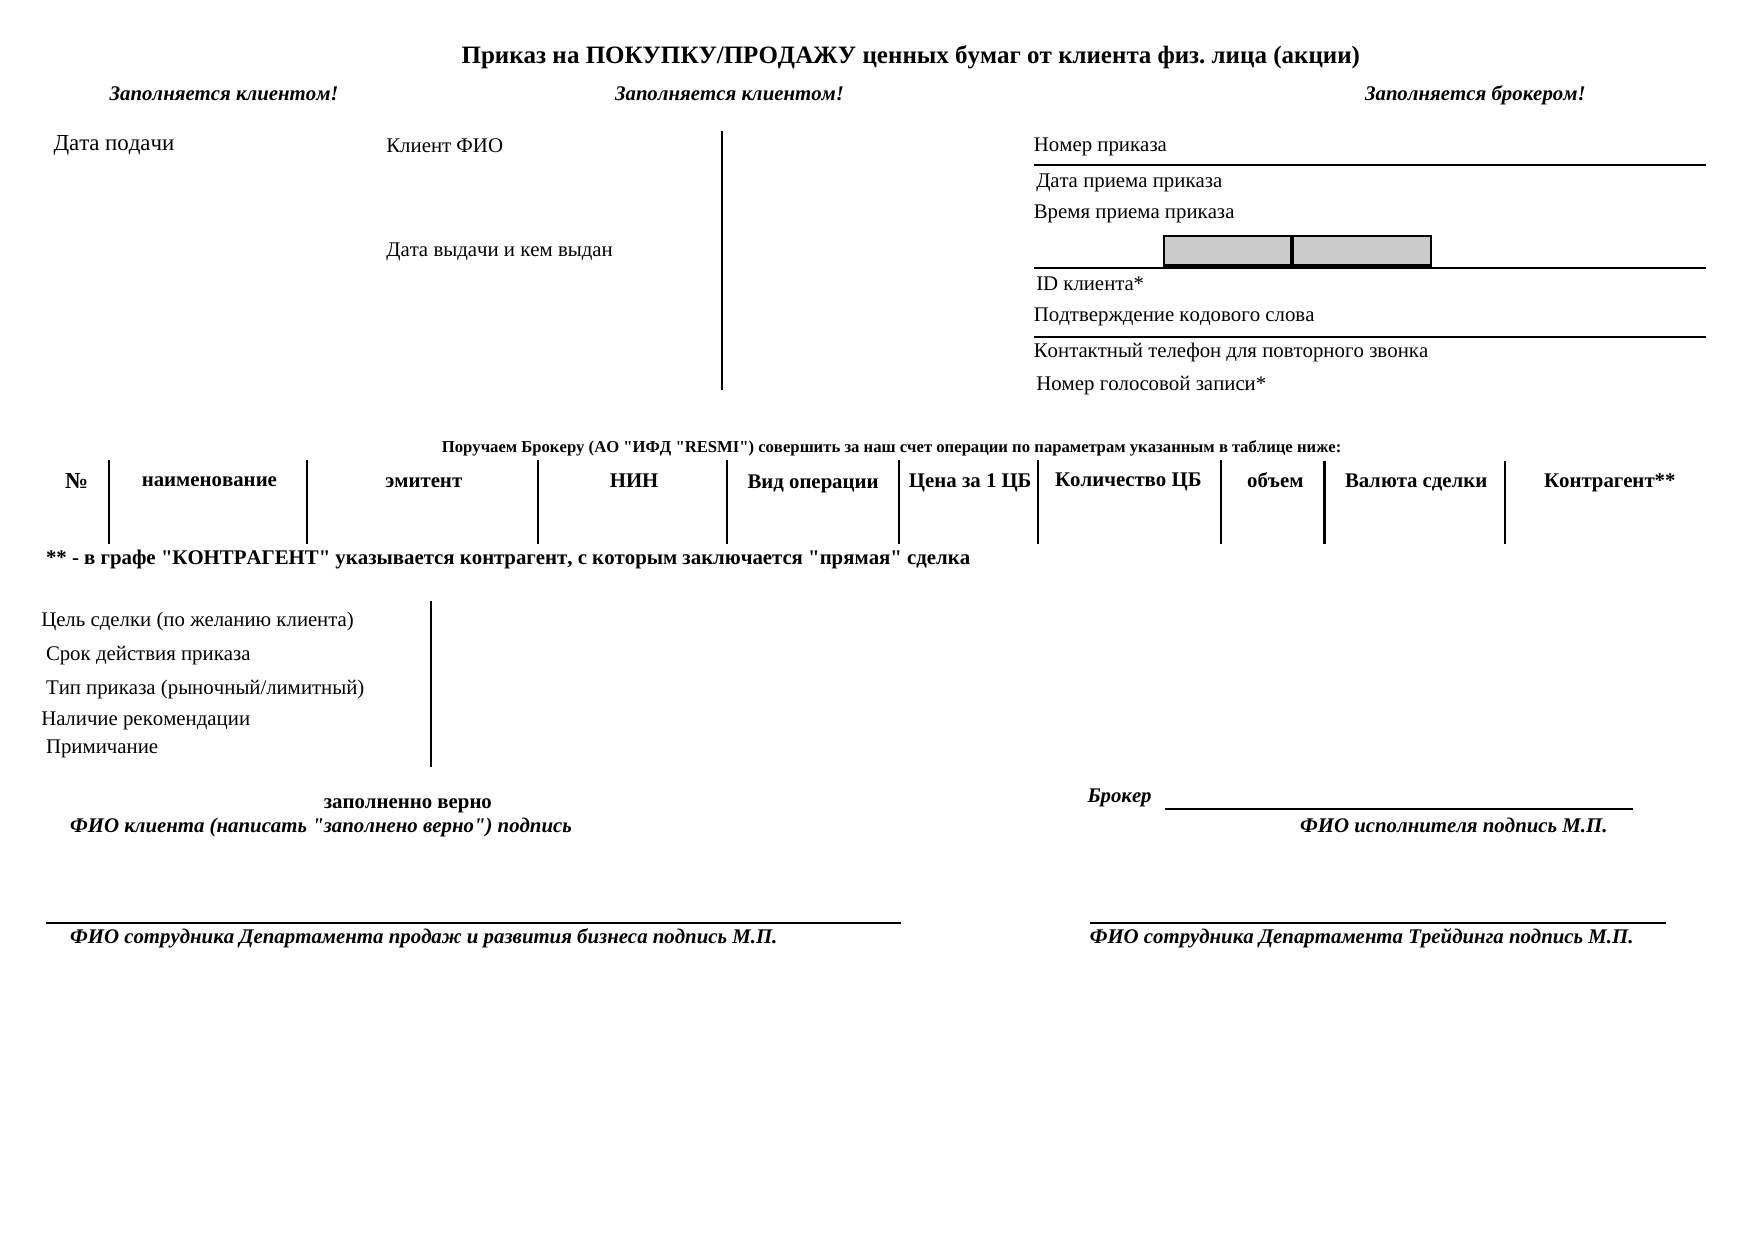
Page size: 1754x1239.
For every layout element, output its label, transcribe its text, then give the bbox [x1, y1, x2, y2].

table_cell [1612, 406, 1635, 433]
table_cell [411, 764, 431, 776]
table_cell [902, 734, 943, 764]
table_cell [0, 545, 41, 574]
table_cell [1226, 776, 1235, 789]
table_cell Дата приема приказа [1036, 168, 1237, 196]
table_cell [824, 168, 896, 196]
table_cell Время приема приказа [1034, 199, 1237, 228]
table_cell [190, 574, 307, 601]
table_cell [1043, 81, 1087, 122]
table_cell [1668, 671, 1709, 704]
table_cell [1327, 776, 1365, 789]
table_cell [1237, 271, 1292, 299]
table_cell [1612, 81, 1635, 122]
table_cell [943, 373, 977, 400]
table_cell [70, 373, 109, 400]
table_cell [411, 842, 431, 922]
table_cell [434, 373, 499, 400]
table_cell Дата выдачи и кем выдан [386, 234, 721, 265]
table_cell [46, 338, 70, 367]
table_cell [355, 500, 367, 545]
table_cell [1433, 237, 1476, 265]
table_cell [1327, 790, 1365, 808]
table_cell [943, 122, 977, 129]
table_cell [639, 790, 722, 809]
table_cell [1476, 734, 1505, 764]
table_cell [389, 500, 411, 545]
table_cell [46, 237, 70, 265]
table_cell [1433, 764, 1476, 776]
table_cell [1635, 500, 1668, 545]
table_header [943, 0, 977, 41]
table_cell [309, 338, 317, 367]
table_cell [1327, 734, 1365, 764]
table_cell [499, 122, 538, 129]
table_cell [46, 304, 70, 331]
table_cell [46, 400, 70, 406]
table_cell [389, 574, 411, 601]
table_cell [730, 734, 823, 764]
table_cell [355, 776, 367, 789]
table_cell [730, 790, 823, 809]
table_cell [434, 764, 499, 776]
table_cell [499, 201, 538, 228]
table_cell [730, 764, 823, 776]
table_cell [499, 304, 538, 331]
table_cell [1668, 433, 1709, 460]
table_cell [730, 776, 823, 789]
table_cell [190, 373, 307, 400]
table_cell [978, 500, 1034, 545]
table_cell [943, 601, 977, 635]
table_cell [615, 601, 639, 635]
table_cell [70, 338, 109, 367]
table_cell [1292, 842, 1322, 922]
table_cell [1508, 400, 1612, 406]
table_cell [1612, 304, 1635, 331]
table_cell [1294, 237, 1430, 264]
table_cell [1237, 400, 1292, 406]
table_cell [1433, 637, 1476, 669]
table_cell [1476, 41, 1505, 81]
table_header [1508, 0, 1612, 41]
table_cell [1612, 706, 1635, 732]
table_cell [0, 764, 41, 776]
table_cell [309, 122, 317, 129]
table_cell [1292, 574, 1322, 601]
table_cell [317, 132, 354, 161]
table_cell [639, 637, 722, 669]
table_cell [355, 304, 367, 331]
table_cell [112, 433, 187, 460]
table_cell [1712, 500, 1753, 545]
table_cell [1508, 500, 1612, 545]
table_cell Дата подачи [43, 129, 190, 166]
table_cell [1237, 132, 1292, 161]
table_cell [639, 813, 722, 842]
table_cell [639, 842, 722, 922]
table_cell [0, 433, 41, 460]
table_cell [615, 842, 639, 922]
table_cell [639, 304, 721, 331]
table_cell [0, 338, 41, 367]
table_cell [1712, 776, 1753, 789]
table_cell [1668, 304, 1709, 331]
table_cell [309, 406, 317, 433]
table_cell [317, 776, 354, 789]
table_cell [70, 500, 109, 545]
table_cell [824, 764, 896, 776]
table_cell [1508, 41, 1612, 81]
table_cell [1043, 790, 1087, 809]
table_cell [1043, 545, 1087, 574]
table_cell [355, 574, 367, 601]
table_cell [540, 373, 612, 400]
table_cell [1476, 304, 1505, 331]
table_header [499, 0, 538, 41]
table_cell наименование [112, 460, 306, 499]
table_cell [1433, 41, 1476, 81]
table_cell [1410, 41, 1430, 81]
table_cell [1237, 671, 1292, 704]
table_cell [499, 706, 538, 732]
table_cell [1635, 168, 1668, 196]
table_cell [0, 671, 41, 704]
table_cell [1090, 601, 1162, 635]
table_cell [70, 122, 109, 129]
table_cell [1668, 400, 1709, 406]
table_cell [0, 776, 41, 789]
table_cell [1327, 168, 1365, 196]
table_cell [1043, 601, 1087, 635]
table_cell [70, 271, 109, 299]
table_header [1612, 0, 1635, 41]
table_cell [1612, 373, 1635, 400]
table_cell [46, 500, 70, 545]
table_cell [1410, 842, 1430, 922]
table_cell [943, 764, 977, 776]
table_cell [0, 637, 41, 669]
table_cell [1237, 776, 1292, 789]
table_cell [1635, 764, 1668, 776]
table_header [824, 0, 896, 41]
table_cell [730, 237, 823, 265]
table_cell [1712, 338, 1753, 367]
table_cell [0, 734, 41, 764]
table_cell [46, 122, 70, 129]
table_cell [1612, 764, 1635, 776]
table_cell [1043, 924, 1087, 954]
table_cell [112, 271, 187, 299]
table_cell [978, 574, 1034, 601]
table_cell [902, 201, 943, 228]
table_cell [1226, 500, 1235, 545]
table_cell [190, 304, 307, 331]
table_cell [1476, 671, 1505, 704]
table_cell [1635, 574, 1668, 601]
table_cell [1365, 373, 1410, 400]
table_cell [355, 168, 367, 196]
table_cell [1410, 304, 1430, 331]
table_cell [1237, 637, 1292, 669]
table_cell [1327, 304, 1365, 331]
table_cell [730, 400, 823, 406]
table_cell [1327, 132, 1365, 161]
table_cell [978, 842, 1034, 923]
table_cell [978, 734, 1034, 764]
table_cell [434, 168, 499, 196]
table_cell [1410, 122, 1430, 129]
table_header [355, 0, 367, 41]
table_cell [1327, 271, 1365, 299]
table_cell [46, 406, 70, 433]
table_header [1712, 0, 1753, 41]
table_cell [730, 271, 823, 299]
table_cell [1043, 842, 1087, 923]
table_cell [978, 706, 1034, 732]
table_cell Цена за 1 ЦБ [902, 460, 1037, 500]
table_cell [639, 271, 721, 299]
table_cell [540, 168, 612, 196]
table_cell [1712, 545, 1753, 574]
table_cell [1712, 81, 1753, 122]
table_cell [1612, 842, 1635, 922]
table_cell [730, 601, 823, 635]
table_cell [1165, 237, 1290, 264]
table_cell [639, 764, 722, 776]
table_cell [1635, 637, 1668, 669]
table_cell [70, 81, 109, 122]
table_cell [1327, 842, 1365, 922]
table_cell [1635, 271, 1668, 299]
table_cell [499, 574, 538, 601]
table_cell [1508, 406, 1612, 433]
table_cell [355, 122, 367, 129]
table_cell [943, 237, 977, 265]
table_cell ** - в графе "КОНТРАГЕНТ" указывается контрагент, с которым заключается "прямая" сделка [46, 545, 1043, 574]
table_cell [978, 924, 1034, 954]
table_cell [639, 776, 722, 789]
table_cell Валюта сделки [1327, 461, 1504, 499]
table_cell [355, 400, 367, 406]
table_cell [824, 271, 896, 299]
table_header [615, 0, 639, 41]
table_header [434, 0, 499, 41]
table_cell [1433, 132, 1476, 161]
table_cell [367, 574, 386, 601]
table_cell [1090, 122, 1162, 129]
table_cell [190, 237, 307, 265]
table_header [1327, 0, 1365, 41]
table_cell [1668, 132, 1709, 161]
table_cell [1668, 373, 1709, 400]
table_cell [1292, 734, 1322, 764]
table_cell [1410, 500, 1430, 545]
table_cell [367, 500, 386, 545]
table_cell [1476, 237, 1505, 265]
table_cell ФИО сотрудника Департамента Трейдинга подпись М.П. [1090, 924, 1668, 954]
table_cell [367, 168, 386, 196]
table_cell [1327, 706, 1365, 732]
table_cell [0, 790, 41, 809]
table_cell [1612, 776, 1635, 789]
table_cell [1327, 671, 1365, 704]
table_cell [70, 400, 109, 406]
table_cell [1668, 776, 1709, 789]
table_header [639, 0, 722, 41]
table_cell [367, 338, 386, 367]
table_cell [1292, 373, 1322, 400]
table_cell [1508, 201, 1612, 228]
table_header [70, 0, 109, 41]
table_cell [70, 790, 109, 809]
table_cell [317, 400, 354, 406]
table_cell [1612, 400, 1635, 406]
table_cell [1237, 790, 1292, 808]
table_cell [309, 41, 317, 81]
table_cell [1712, 924, 1753, 954]
table_cell [943, 271, 977, 299]
table_cell [1476, 545, 1505, 574]
table_cell [1508, 338, 1612, 367]
table_cell [112, 338, 187, 367]
table_header [190, 0, 307, 41]
table_cell [1712, 637, 1753, 669]
table_cell [1365, 122, 1410, 129]
table_cell [978, 81, 1034, 122]
table_cell [1410, 671, 1430, 704]
table_cell [1612, 671, 1635, 704]
table_cell [1410, 706, 1430, 732]
table_cell [730, 842, 823, 922]
table_cell [1410, 601, 1430, 635]
table_cell [112, 373, 187, 400]
table_cell [1090, 637, 1162, 669]
table_cell [540, 764, 612, 776]
table_cell [1635, 338, 1668, 367]
table_cell [824, 201, 896, 228]
table_cell [1165, 122, 1221, 129]
table_header [978, 0, 1034, 41]
table_cell [389, 373, 411, 400]
table_cell [1635, 304, 1668, 331]
table_cell [1292, 776, 1322, 789]
table_cell [1712, 201, 1753, 228]
table_cell [0, 201, 41, 228]
table_cell [1365, 168, 1410, 196]
table_cell [0, 500, 41, 545]
table_cell [70, 304, 109, 331]
table_cell [367, 201, 386, 228]
table_cell [1365, 400, 1410, 406]
table_cell [1226, 81, 1235, 122]
table_cell [1712, 41, 1753, 81]
table_cell [112, 406, 187, 433]
table_cell [367, 373, 386, 400]
table_cell [112, 237, 187, 265]
table_cell [1476, 201, 1505, 228]
table_cell [355, 764, 367, 776]
table_cell ФИО клиента (написать "заполнено верно") подпись [70, 813, 615, 842]
table_cell [1237, 201, 1292, 228]
table_cell [434, 601, 499, 635]
table_cell [639, 500, 722, 545]
table_cell [317, 237, 354, 265]
table_cell [943, 400, 977, 406]
table_cell [389, 41, 411, 81]
table_cell [190, 790, 307, 809]
table_cell [70, 842, 109, 922]
table_cell [1635, 842, 1668, 923]
table_cell [902, 237, 943, 265]
table_cell [1165, 671, 1221, 704]
table_cell [1410, 574, 1430, 601]
table_cell [1712, 601, 1753, 635]
table_cell [1612, 734, 1635, 764]
table_cell [46, 790, 70, 809]
table_cell [1433, 168, 1476, 196]
table_cell [1433, 304, 1476, 331]
table_cell [639, 168, 721, 196]
table_cell [615, 776, 639, 789]
table_cell [943, 338, 977, 367]
table_cell [824, 734, 896, 764]
table_cell [943, 81, 977, 122]
table_cell [355, 41, 367, 81]
table_cell [540, 271, 612, 299]
table_cell [367, 842, 386, 922]
table_cell [1433, 500, 1476, 545]
table_cell [1635, 813, 1668, 842]
table_cell [1712, 237, 1753, 265]
table_cell [1508, 122, 1612, 129]
table_cell [499, 500, 538, 545]
table_cell [1668, 201, 1709, 228]
table_header [367, 0, 386, 41]
table_cell [902, 168, 943, 196]
table_cell [902, 122, 943, 129]
table_cell [0, 132, 41, 161]
table_cell [978, 400, 1034, 406]
table_cell [730, 671, 823, 704]
table_cell [1165, 500, 1221, 545]
table_cell [355, 373, 367, 400]
table_cell [46, 813, 70, 842]
table_cell [367, 400, 386, 406]
table_cell [317, 201, 354, 228]
table_cell [1165, 734, 1221, 764]
table_cell [190, 41, 307, 81]
table_cell [1635, 776, 1668, 789]
table_cell [1043, 671, 1087, 704]
table_cell [1090, 764, 1162, 776]
table_cell [367, 304, 386, 331]
table_cell [190, 433, 307, 460]
table_header [1165, 0, 1221, 41]
table_cell [1090, 671, 1162, 704]
table_cell Брокер [1087, 776, 1162, 813]
table_cell [1410, 400, 1430, 406]
table_cell [615, 122, 639, 129]
table_cell [112, 201, 187, 228]
table_cell [1712, 706, 1753, 732]
table_cell [434, 338, 499, 367]
table_cell [902, 271, 943, 299]
table_cell [1635, 41, 1668, 81]
table_cell [540, 790, 612, 809]
table_cell [943, 790, 977, 809]
table_cell [46, 433, 70, 460]
table_cell [902, 842, 943, 923]
table_cell [190, 122, 307, 129]
table_cell [1433, 574, 1476, 601]
table_cell [499, 406, 538, 433]
table_cell [1476, 574, 1505, 601]
table_cell [1635, 201, 1668, 228]
table_cell [1668, 764, 1709, 776]
table_cell [1165, 406, 1221, 433]
table_cell [309, 168, 317, 196]
table_cell [1508, 790, 1612, 808]
table_cell [1327, 764, 1365, 776]
table_cell [499, 400, 538, 406]
table_cell [499, 81, 538, 122]
table_cell [978, 637, 1034, 669]
table_cell [1668, 601, 1709, 635]
table_cell [1476, 132, 1505, 161]
table_cell [112, 41, 187, 81]
table_cell [943, 734, 977, 764]
table_cell [824, 601, 896, 635]
table_cell [389, 271, 411, 299]
table_cell [309, 373, 317, 400]
table_cell [309, 776, 317, 789]
table_cell [1165, 545, 1221, 574]
table_cell [1237, 842, 1292, 922]
table_cell [499, 168, 538, 196]
table_cell [1508, 637, 1612, 669]
table_cell [1410, 201, 1430, 228]
table_cell [0, 373, 41, 400]
table_cell [824, 237, 896, 265]
table_cell [355, 271, 367, 299]
table_cell [1712, 671, 1753, 704]
table_header [389, 0, 411, 41]
table_cell [943, 706, 977, 732]
table_cell [1612, 201, 1635, 228]
table_cell [1476, 776, 1505, 789]
table_cell [1043, 706, 1087, 732]
table_cell [411, 400, 431, 406]
table_cell [1165, 706, 1221, 732]
table_cell [317, 406, 354, 433]
table_cell Номер голосовой записи* [1036, 371, 1292, 400]
table_cell [1292, 790, 1322, 808]
table_cell [309, 842, 317, 922]
table_cell [1226, 122, 1235, 129]
table_cell [978, 168, 1034, 196]
table_cell [730, 132, 823, 161]
table_cell Наличие рекомендации [41, 706, 430, 734]
table_cell [367, 122, 386, 129]
table_cell [1612, 574, 1635, 601]
table_cell [1292, 201, 1322, 228]
table_cell [1043, 500, 1087, 545]
table_cell [1043, 813, 1087, 842]
table_cell [1043, 122, 1087, 129]
table_cell [499, 271, 538, 299]
table_cell [0, 842, 41, 923]
table_cell [1090, 842, 1162, 922]
table_cell [615, 671, 639, 704]
table_cell [1433, 842, 1476, 922]
table_cell [1635, 406, 1668, 433]
table_cell [639, 400, 722, 406]
table_cell [1410, 764, 1430, 776]
table_cell [1635, 706, 1668, 732]
table_cell [190, 168, 307, 196]
table_cell [317, 842, 354, 922]
table_cell [1433, 373, 1476, 400]
table_cell [1668, 842, 1709, 923]
table_cell [0, 813, 41, 842]
table_cell [540, 500, 612, 545]
table_cell [70, 237, 109, 265]
table_cell [1226, 406, 1235, 433]
table_header [1668, 0, 1709, 41]
table_cell [1712, 433, 1753, 460]
table_cell [1410, 637, 1430, 669]
table_cell [1237, 706, 1292, 732]
table_cell [1165, 842, 1221, 922]
table_cell [309, 574, 317, 601]
table_cell [1476, 400, 1505, 406]
table_cell [824, 338, 896, 367]
table_cell [1668, 122, 1709, 129]
table_cell [1508, 271, 1612, 299]
table_cell [1043, 637, 1087, 669]
table_cell [615, 201, 639, 228]
table_cell [1292, 764, 1322, 776]
table_cell [112, 168, 187, 196]
table_cell [943, 132, 977, 161]
table_cell [1327, 122, 1365, 129]
table_cell [1237, 168, 1292, 196]
table_cell [615, 574, 639, 601]
table_cell [1226, 574, 1235, 601]
table_cell [1433, 271, 1476, 299]
table_cell [1668, 734, 1709, 764]
table_cell ФИО сотрудника Департамента продаж и развития бизнеса подпись М.П. [70, 924, 823, 954]
table_cell [1292, 122, 1322, 129]
table_cell [499, 637, 538, 669]
table_cell [1476, 706, 1505, 732]
table_cell [1090, 81, 1162, 122]
table_cell [824, 637, 896, 669]
table_cell [1226, 637, 1235, 669]
table_cell [1226, 400, 1235, 406]
table_cell [411, 574, 431, 601]
table_cell [978, 271, 1034, 299]
table_cell [309, 790, 317, 809]
table_cell [0, 574, 41, 601]
table_cell [1508, 304, 1612, 331]
table_cell [1043, 764, 1087, 776]
table_cell [190, 132, 307, 161]
table_cell [46, 842, 70, 922]
table_cell [639, 373, 722, 400]
table_header [0, 0, 41, 41]
table_cell [1508, 764, 1612, 776]
table_cell [1165, 601, 1221, 635]
table_header [46, 0, 70, 41]
table_cell [639, 601, 722, 635]
table_cell [1712, 132, 1753, 161]
table_cell [540, 842, 612, 922]
table_cell [615, 168, 639, 196]
table_cell [824, 706, 896, 732]
table_cell [615, 406, 639, 433]
table_cell [730, 706, 823, 732]
table_cell [1508, 237, 1612, 265]
table_cell [730, 338, 823, 367]
table_cell [1327, 545, 1365, 574]
table_cell [70, 406, 109, 433]
table_cell [1668, 406, 1709, 433]
table_cell [540, 201, 612, 228]
table_cell [1327, 574, 1365, 601]
table_cell [902, 813, 943, 842]
table_cell [411, 338, 431, 367]
table_cell [367, 132, 386, 161]
table_header [1410, 0, 1430, 41]
table_cell [1090, 237, 1162, 265]
table_header [1433, 0, 1476, 41]
table_cell [46, 201, 70, 228]
table_cell [902, 574, 943, 601]
table_cell [1043, 776, 1087, 789]
table_cell [1635, 373, 1668, 400]
table_cell НИН [540, 460, 726, 500]
table_cell [1668, 637, 1709, 669]
table_cell [1476, 500, 1505, 545]
table_cell [1508, 601, 1612, 635]
table_cell [1410, 132, 1430, 161]
table_cell [615, 304, 639, 331]
table_cell [499, 338, 538, 367]
table_cell [1476, 764, 1505, 776]
table_cell [70, 201, 109, 228]
table_cell [902, 400, 943, 406]
table_header [730, 0, 823, 41]
table_cell [902, 304, 943, 331]
table_cell [824, 122, 896, 129]
table_cell [367, 237, 386, 265]
table_cell [1090, 734, 1162, 764]
table_cell ID клиента* [1036, 271, 1237, 299]
table_cell [1668, 574, 1709, 601]
table_cell [540, 338, 612, 367]
table_cell [0, 81, 41, 122]
table_cell [1433, 671, 1476, 704]
table_cell Тип приказа (рыночный/лимитный) [46, 670, 430, 704]
table_cell [1410, 545, 1430, 574]
table_cell [1635, 433, 1668, 460]
table_cell [824, 304, 896, 331]
table_cell [317, 373, 354, 400]
table_cell [1165, 790, 1221, 808]
table_cell [978, 776, 1034, 789]
table_cell [309, 764, 317, 776]
table_cell эмитент [309, 460, 537, 500]
table_cell [824, 813, 896, 842]
table_cell [1612, 601, 1635, 635]
table_cell [1668, 41, 1709, 81]
table_cell [1327, 637, 1365, 669]
table_cell [434, 500, 499, 545]
table_cell [0, 601, 41, 635]
table_cell [540, 122, 612, 129]
table_cell [1712, 574, 1753, 601]
table_cell [1508, 373, 1612, 400]
table_cell [70, 433, 109, 460]
table_cell [112, 304, 187, 331]
table_cell [1668, 924, 1709, 954]
table_cell [1668, 706, 1709, 732]
table_cell [1410, 406, 1430, 433]
table_cell [309, 500, 317, 545]
table_cell [1410, 373, 1430, 400]
table_cell [540, 734, 612, 764]
table_cell [46, 373, 70, 400]
table_cell Подтверждение кодового слова [1034, 303, 1322, 331]
table_cell Заполняется клиентом! [615, 81, 899, 122]
table_cell [317, 122, 354, 129]
table_cell [639, 406, 722, 433]
table_cell [1365, 271, 1410, 299]
table_cell [367, 271, 386, 299]
table_cell [1712, 271, 1753, 299]
table_cell [434, 574, 499, 601]
table_cell [411, 271, 431, 299]
table_cell [1237, 545, 1292, 574]
table_cell [1043, 574, 1087, 601]
table_cell [902, 637, 943, 669]
table_cell [902, 338, 943, 367]
table_cell [1712, 406, 1753, 433]
table_cell [1365, 500, 1410, 545]
table_cell [902, 81, 943, 122]
table_cell [1237, 500, 1292, 545]
table_cell [1327, 500, 1365, 545]
table_cell [943, 168, 977, 196]
table_cell [1635, 601, 1668, 635]
table_cell [943, 924, 977, 954]
table_cell [112, 776, 187, 789]
table_cell [943, 637, 977, 669]
table_cell [1433, 790, 1476, 808]
table_cell [1668, 237, 1709, 265]
table_cell [1292, 400, 1322, 406]
table_cell [434, 671, 499, 704]
table_cell [411, 168, 431, 196]
table_cell [434, 81, 499, 122]
table_cell [411, 201, 431, 228]
table_cell [1365, 201, 1410, 228]
table_cell [499, 764, 538, 776]
table_cell Цель сделки (по желанию клиента) [41, 601, 430, 637]
table_cell [389, 776, 411, 789]
table_cell [434, 734, 499, 764]
table_cell [978, 790, 1034, 809]
table_cell [0, 924, 41, 954]
table_cell [46, 168, 70, 196]
table_header [411, 0, 431, 41]
table_cell [1292, 637, 1322, 669]
table_cell [1237, 122, 1292, 129]
table_cell [1226, 734, 1235, 764]
table_cell [434, 706, 499, 732]
table_cell [434, 400, 499, 406]
table_cell [1365, 790, 1410, 808]
table_cell [639, 122, 722, 129]
table_cell [1365, 406, 1410, 433]
table_cell Поручаем Брокеру (АО "ИФД "RESMI") совершить за наш счет операции по параметрам указанным в таблице ниже: [307, 433, 1476, 460]
table_cell [389, 764, 411, 776]
table_cell [1165, 81, 1221, 122]
table_cell [639, 201, 721, 228]
table_cell [1476, 601, 1505, 635]
table_cell [639, 132, 721, 161]
table_cell [1635, 122, 1668, 129]
table_cell [355, 237, 367, 265]
table_cell [70, 168, 109, 196]
table_cell [46, 764, 70, 776]
table_cell [1668, 813, 1709, 842]
table_cell [1612, 271, 1635, 299]
table_cell [978, 764, 1034, 776]
table_cell Приказ на ПОКУПКУ/ПРОДАЖУ ценных бумаг от клиента физ. лица (акции) [411, 41, 1410, 81]
table_cell [902, 671, 943, 704]
table_cell [1612, 433, 1635, 460]
table_cell [1476, 168, 1505, 196]
table_cell [70, 764, 109, 776]
table_cell [824, 842, 896, 922]
table_cell [0, 122, 41, 129]
table_cell [902, 601, 943, 635]
table_cell Примичание [46, 734, 430, 764]
table_cell [1508, 734, 1612, 764]
table_cell [1612, 500, 1635, 545]
table_cell [943, 813, 977, 842]
table_cell [1668, 168, 1709, 196]
table_cell [1635, 545, 1668, 574]
table_cell [1226, 545, 1235, 574]
table_cell [1292, 671, 1322, 704]
table_cell [389, 122, 411, 129]
table_cell [1433, 601, 1476, 635]
table_cell [367, 406, 386, 433]
table_cell [902, 776, 943, 789]
table_cell [1433, 706, 1476, 732]
table_header [540, 0, 612, 41]
table_cell [112, 122, 187, 129]
table_cell [1292, 132, 1322, 161]
table_cell [1712, 764, 1753, 776]
table_cell [540, 637, 612, 669]
table_cell [1292, 545, 1322, 574]
table_cell [1712, 304, 1753, 331]
table_cell [411, 373, 431, 400]
table_cell [1237, 764, 1292, 776]
table_cell [943, 406, 977, 433]
table_cell [1508, 168, 1612, 196]
table_cell [1668, 790, 1709, 809]
table_cell [1410, 776, 1430, 789]
table_cell [389, 400, 411, 406]
table_cell [499, 601, 538, 635]
table_cell [943, 842, 977, 923]
table_cell [367, 776, 386, 789]
table_cell [1668, 81, 1709, 122]
table_cell [1476, 406, 1505, 433]
table_cell [730, 168, 823, 196]
table_cell [639, 734, 722, 764]
table_cell [1226, 764, 1235, 776]
table_cell [540, 601, 612, 635]
table_cell [112, 574, 187, 601]
table_cell [1635, 400, 1668, 406]
table_cell [434, 304, 499, 331]
table_cell [1508, 776, 1612, 789]
table_cell [46, 41, 70, 81]
table_cell [1165, 637, 1221, 669]
table_cell [540, 776, 612, 789]
table_cell [317, 168, 354, 196]
table_cell [46, 271, 70, 299]
table_cell Контрагент** [1508, 461, 1712, 499]
table_cell [639, 706, 722, 732]
table_cell [1292, 168, 1322, 196]
table_cell [1476, 271, 1505, 299]
table_cell [389, 842, 411, 922]
table_cell [46, 574, 70, 601]
table_cell [190, 406, 307, 433]
table_cell [1237, 734, 1292, 764]
table_cell [367, 81, 386, 122]
table_cell [1410, 168, 1430, 196]
table_cell [1668, 500, 1709, 545]
table_cell [1365, 637, 1410, 669]
table_cell [46, 924, 70, 954]
table_cell [540, 671, 612, 704]
table_cell [615, 790, 639, 809]
table_cell [317, 500, 354, 545]
table_cell [1476, 373, 1505, 400]
table_cell [389, 168, 411, 196]
table_cell [1712, 373, 1753, 400]
table_cell [190, 842, 307, 922]
table_cell Заполняется брокером! [1365, 81, 1612, 122]
table_cell [1433, 338, 1476, 367]
table_cell [1712, 122, 1753, 129]
table_cell [1612, 637, 1635, 669]
table_cell [112, 400, 187, 406]
table_cell № [43, 460, 108, 500]
table_cell [943, 304, 977, 331]
table_cell [1237, 406, 1292, 433]
table_cell [902, 924, 943, 954]
table_cell [70, 41, 109, 81]
table_header [1635, 0, 1668, 41]
table_cell [824, 574, 896, 601]
table_cell [1327, 201, 1365, 228]
table_cell [1090, 574, 1162, 601]
table_cell [411, 304, 431, 331]
table_cell [730, 500, 823, 545]
table_cell [730, 122, 823, 129]
table_cell [1433, 122, 1476, 129]
table_cell [1635, 790, 1668, 809]
table_cell [1043, 734, 1087, 764]
table_cell Заполняется клиентом! [109, 81, 367, 122]
table_cell [1365, 842, 1410, 922]
table_header [1090, 0, 1162, 41]
table_cell [112, 764, 187, 776]
table_header [1292, 0, 1322, 41]
table_cell [112, 500, 187, 545]
table_cell [824, 132, 896, 161]
table_cell [190, 271, 307, 299]
table_header [1237, 0, 1292, 41]
table_cell [190, 500, 307, 545]
table_cell [1712, 790, 1753, 809]
table_cell [389, 81, 411, 122]
table_cell [309, 400, 317, 406]
table_cell [639, 671, 722, 704]
table_cell [1292, 500, 1322, 545]
table_cell [615, 813, 639, 842]
table_cell [943, 201, 977, 228]
table_cell [1292, 706, 1322, 732]
table_cell [1365, 776, 1410, 789]
table_cell [1090, 400, 1162, 406]
table_cell [540, 706, 612, 732]
table_cell [317, 764, 354, 776]
table_cell [499, 671, 538, 704]
table_cell [1433, 406, 1476, 433]
table_cell [389, 338, 411, 367]
table_cell [317, 338, 354, 367]
table_cell [1226, 671, 1235, 704]
table_cell [1476, 433, 1505, 460]
table_cell [190, 201, 307, 228]
table_cell [1292, 601, 1322, 635]
table_cell [411, 406, 431, 433]
table_cell [1668, 545, 1709, 574]
table_cell заполненно верно [317, 790, 499, 813]
table_header [1476, 0, 1505, 41]
table_cell [0, 168, 41, 196]
table_cell [434, 406, 499, 433]
table_cell [70, 776, 109, 789]
table_cell [1508, 671, 1612, 704]
table_cell [0, 237, 41, 265]
table_cell [1612, 122, 1635, 129]
table_cell [943, 776, 977, 789]
table_cell [540, 574, 612, 601]
table_cell [389, 406, 411, 433]
table_cell [367, 764, 386, 776]
table_cell [824, 776, 896, 789]
table_cell [730, 304, 823, 331]
table_cell [1712, 400, 1753, 406]
table_cell [1327, 373, 1365, 400]
table_header [317, 0, 354, 41]
table_cell [309, 271, 317, 299]
table_cell [1712, 734, 1753, 764]
table_cell [499, 790, 538, 809]
table_cell [499, 776, 538, 789]
table_cell [1433, 545, 1476, 574]
table_cell [730, 201, 823, 228]
table_cell Контактный телефон для повторного звонка [1034, 338, 1430, 367]
table_cell [1226, 842, 1235, 922]
table_cell [499, 734, 538, 764]
table_cell [1712, 168, 1753, 196]
table_cell [615, 400, 639, 406]
table_cell [411, 776, 431, 789]
table_cell [824, 790, 896, 809]
table_cell [0, 706, 41, 732]
table_cell [615, 734, 639, 764]
table_cell [70, 574, 109, 601]
table_cell [639, 574, 722, 601]
table_cell [1165, 776, 1221, 789]
table_cell [615, 338, 639, 367]
table_cell Количество ЦБ [1041, 460, 1220, 499]
table_cell [943, 574, 977, 601]
table_cell [1612, 237, 1635, 265]
table_cell [1327, 81, 1365, 122]
table_cell [824, 671, 896, 704]
table_cell [1165, 574, 1221, 601]
table_header [1365, 0, 1410, 41]
table_cell [1433, 201, 1476, 228]
table_cell [1410, 790, 1430, 808]
table_cell [0, 271, 41, 299]
table_cell [1635, 237, 1668, 265]
table_cell [1508, 842, 1612, 922]
table_cell [1090, 406, 1162, 433]
table_cell [824, 500, 896, 545]
table_cell [1712, 461, 1753, 499]
table_cell [1292, 406, 1322, 433]
table_cell [434, 842, 499, 922]
table_cell [434, 271, 499, 299]
table_cell [824, 400, 896, 406]
table_cell [355, 132, 367, 161]
table_cell [1712, 813, 1753, 842]
table_cell [978, 201, 1034, 228]
table_cell [1476, 790, 1505, 808]
table_cell [615, 764, 639, 776]
table_cell [978, 122, 1034, 129]
table_cell [1410, 271, 1430, 299]
table_cell [1635, 81, 1668, 122]
table_cell [46, 81, 70, 122]
table_cell [190, 764, 307, 776]
table_cell [1508, 574, 1612, 601]
table_cell [1365, 671, 1410, 704]
table_cell [0, 461, 41, 499]
table_cell [978, 237, 1034, 265]
table_cell [824, 924, 896, 954]
table_cell [615, 500, 639, 545]
table_cell [355, 406, 367, 433]
table_cell [1365, 574, 1410, 601]
table_cell [1365, 706, 1410, 732]
table_cell [824, 373, 896, 400]
table_cell [309, 304, 317, 331]
table_cell [730, 373, 823, 400]
table_cell [1433, 776, 1476, 789]
table_cell [1612, 338, 1635, 367]
table_cell [0, 304, 41, 331]
table_header [902, 0, 943, 41]
table_cell [1365, 132, 1410, 161]
table_cell [0, 406, 41, 433]
table_cell [902, 500, 943, 545]
table_cell [1433, 734, 1476, 764]
table_cell [1712, 842, 1753, 923]
table_cell [1043, 237, 1087, 265]
table_cell [190, 776, 307, 789]
table_cell [1365, 601, 1410, 635]
table_cell [1508, 545, 1612, 574]
table_cell [902, 373, 943, 400]
table_cell [902, 790, 943, 809]
table_cell [1090, 545, 1162, 574]
table_cell [434, 201, 499, 228]
table_cell [1410, 734, 1430, 764]
table_cell [730, 637, 823, 669]
table_cell [902, 406, 943, 433]
table_cell [1476, 637, 1505, 669]
table_cell [355, 201, 367, 228]
table_cell [540, 406, 612, 433]
table_cell [499, 842, 538, 922]
table_header [1043, 0, 1087, 41]
table_cell [1668, 338, 1709, 367]
table_cell [355, 338, 367, 367]
table_cell [1508, 706, 1612, 732]
table_cell [411, 122, 431, 129]
table_cell [978, 132, 1034, 161]
table_cell [615, 637, 639, 669]
table_cell [309, 237, 317, 265]
table_cell [978, 671, 1034, 704]
table_cell объем [1226, 460, 1324, 500]
table_cell [730, 574, 823, 601]
table_cell [1365, 545, 1410, 574]
table_cell [46, 776, 70, 789]
table_cell [902, 764, 943, 776]
table_cell [1365, 304, 1410, 331]
table_cell [1043, 406, 1087, 433]
table_cell [639, 338, 721, 367]
table_cell [615, 373, 639, 400]
table_cell [824, 406, 896, 433]
table_cell [978, 406, 1034, 433]
table_cell [1635, 734, 1668, 764]
table_cell Срок действия приказа [46, 637, 430, 669]
table_cell [1090, 706, 1162, 732]
table_cell [309, 201, 317, 228]
table_cell [1612, 132, 1635, 161]
table_cell [499, 373, 538, 400]
table_cell [615, 271, 639, 299]
table_cell [1508, 132, 1612, 161]
table_cell [1612, 790, 1635, 809]
table_header [309, 0, 317, 41]
table_cell [367, 41, 386, 81]
table_cell [978, 813, 1034, 842]
table_cell [1476, 338, 1505, 367]
table_cell [355, 842, 367, 922]
table_cell [1668, 271, 1709, 299]
table_cell [1043, 400, 1087, 406]
table_cell [540, 81, 612, 122]
table_cell [1165, 764, 1221, 776]
table_cell [1365, 734, 1410, 764]
table_cell [978, 373, 1034, 400]
table_cell [317, 41, 354, 81]
table_cell [615, 706, 639, 732]
table_cell [1237, 574, 1292, 601]
table_cell [1635, 671, 1668, 704]
table_cell [190, 400, 307, 406]
table_cell [902, 132, 943, 161]
table_cell [978, 304, 1034, 331]
table_cell [1327, 406, 1365, 433]
table_cell [112, 790, 187, 809]
table_cell [1433, 400, 1476, 406]
table_cell [309, 132, 317, 161]
table_cell [1292, 81, 1322, 122]
table_cell [389, 304, 411, 331]
table_header [112, 0, 187, 41]
table_cell [0, 41, 41, 81]
table_cell [540, 304, 612, 331]
table_cell [1612, 41, 1635, 81]
table_cell [411, 500, 431, 545]
table_header [1226, 0, 1235, 41]
table_cell [1508, 433, 1612, 460]
table_cell [1090, 500, 1162, 545]
table_cell Клиент ФИО [386, 129, 639, 161]
table_cell [1327, 601, 1365, 635]
table_cell [978, 601, 1034, 635]
table_cell [1612, 545, 1635, 574]
table_cell [389, 201, 411, 228]
table_cell [1292, 271, 1322, 299]
table_cell [1327, 400, 1365, 406]
table_cell [434, 637, 499, 669]
table_cell [317, 271, 354, 299]
table_cell [1365, 764, 1410, 776]
table_cell [1237, 81, 1292, 122]
table_cell [1635, 132, 1668, 161]
table_cell [190, 338, 307, 367]
table_cell [1476, 122, 1505, 129]
table_cell Номер приказа [1034, 132, 1235, 161]
table_cell [1226, 601, 1235, 635]
table_cell [1226, 706, 1235, 732]
table_cell [978, 338, 1034, 367]
table_cell [1612, 168, 1635, 196]
table_cell [730, 406, 823, 433]
table_cell [730, 813, 823, 842]
table_cell [434, 776, 499, 789]
table_cell [1476, 842, 1505, 922]
table_cell Вид операции [730, 461, 896, 500]
table_cell [902, 706, 943, 732]
table_cell [317, 574, 354, 601]
table_cell [1226, 790, 1235, 808]
table_cell [943, 671, 977, 704]
table_cell ФИО исполнителя подпись М.П. [1090, 813, 1635, 842]
table_cell [540, 400, 612, 406]
table_cell [434, 122, 499, 129]
table_cell [943, 500, 977, 545]
table_cell [317, 304, 354, 331]
table_cell [411, 81, 431, 122]
table_cell [0, 400, 41, 406]
table_cell [112, 842, 187, 922]
table_cell [1237, 601, 1292, 635]
table_cell [1165, 400, 1221, 406]
